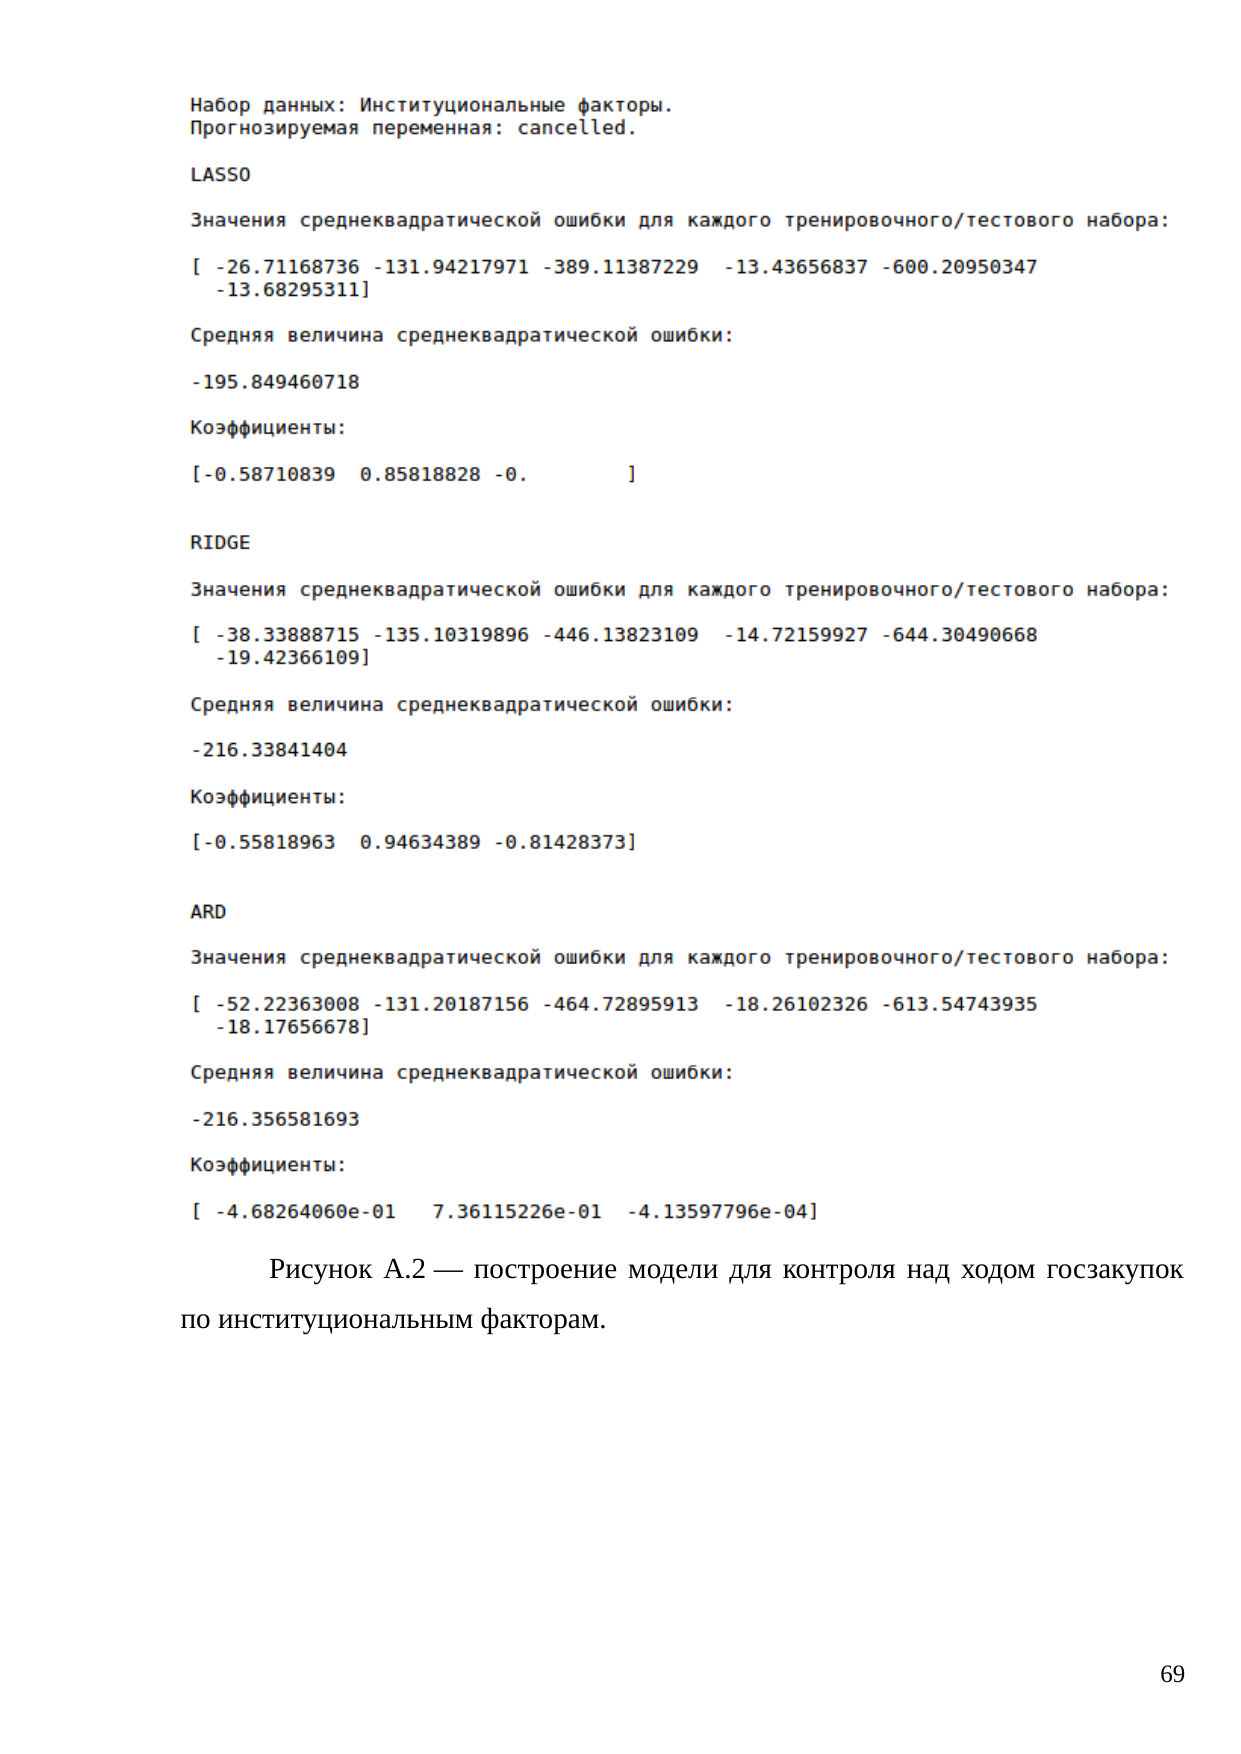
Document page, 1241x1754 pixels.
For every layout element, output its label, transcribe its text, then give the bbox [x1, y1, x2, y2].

picture [180, 89, 1185, 1235]
text Рисунок А.2 — построение модели для контроля над ходом госзакупок по институциональным факторам. [180, 1235, 1185, 1335]
